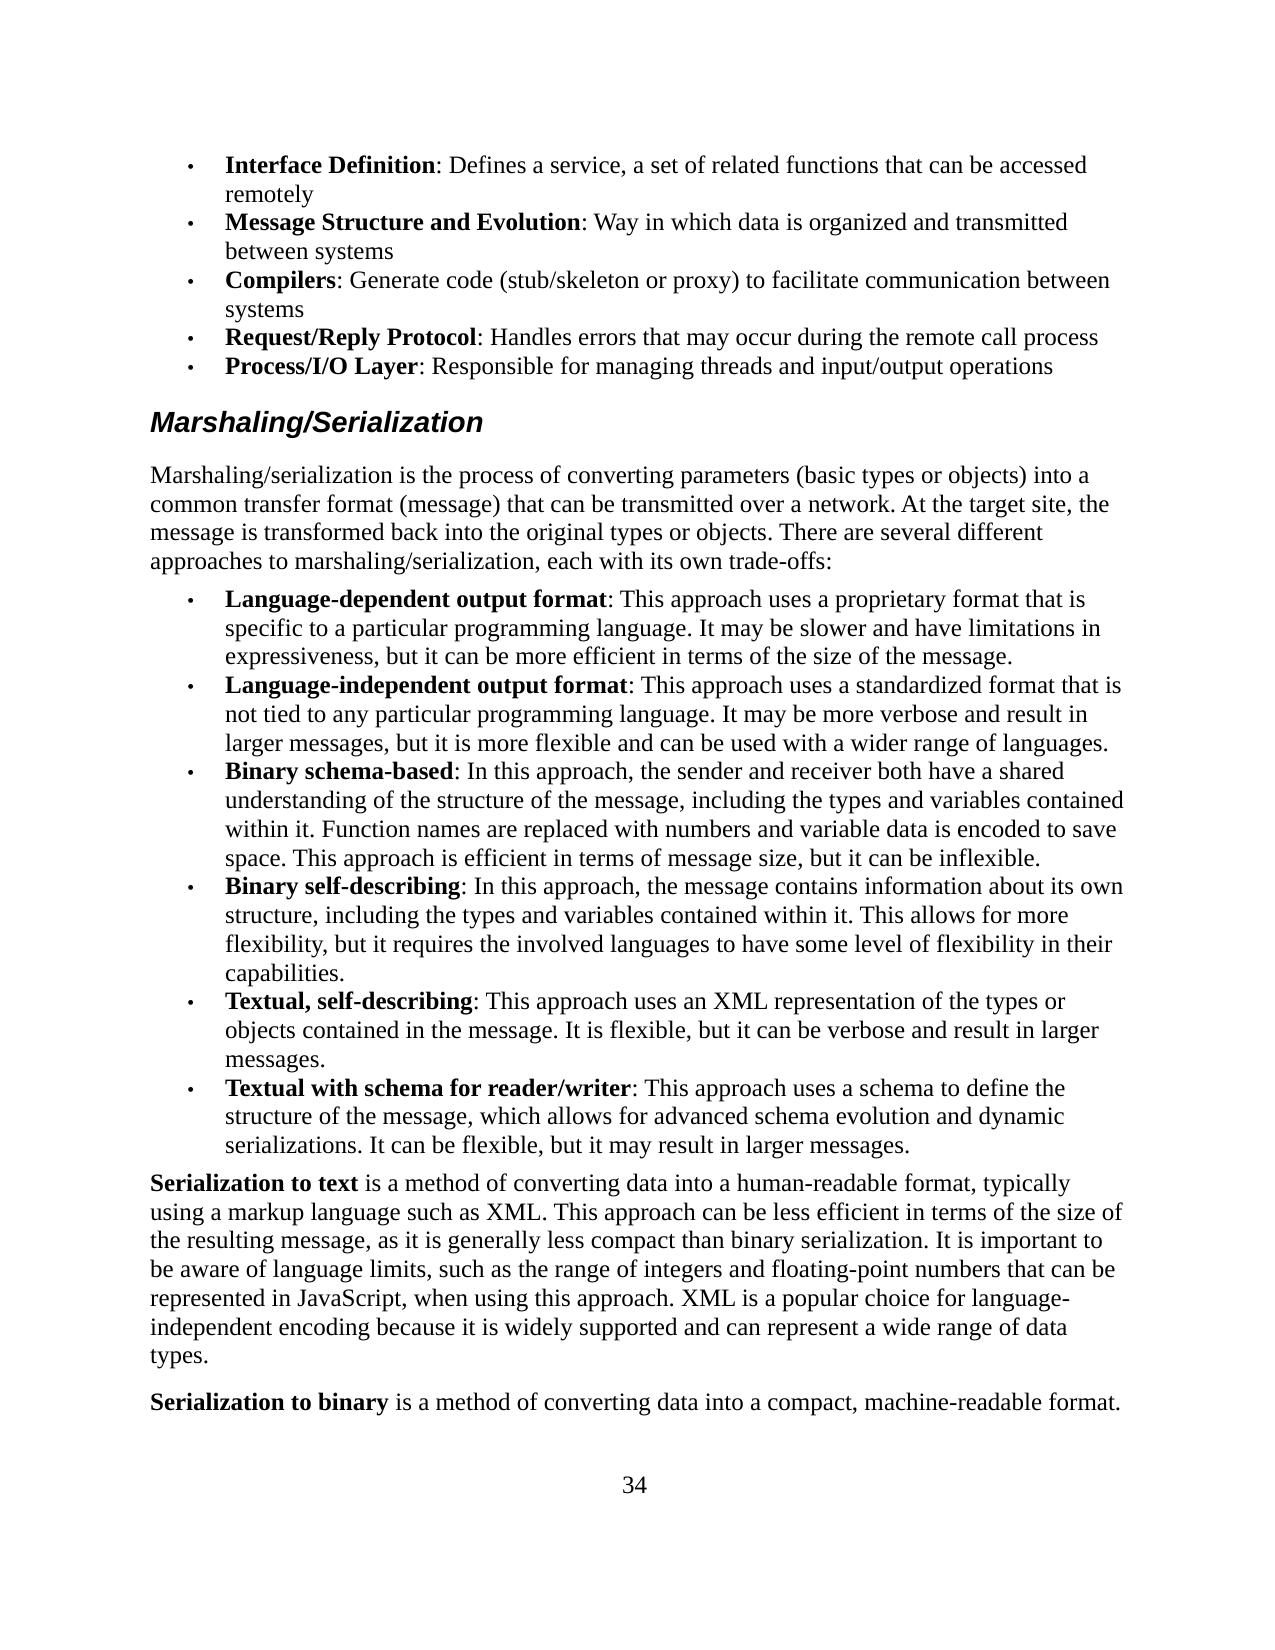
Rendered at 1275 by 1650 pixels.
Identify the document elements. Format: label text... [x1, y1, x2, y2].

list Textual, self-describing: This approach uses an XML representation of the types or objects contained in the message. It is flexible, but it can be verbose and result in larger messages. [187, 986, 1125, 1073]
text Marshaling/serialization is the process of converting parameters (basic types or objects) into a common transfer format (message) that can be transmitted over a network. At the target site, the message is transformed back into the original types or objects. There are several different approaches to marshaling/serialization, each with its own trade-offs: [150, 460, 1125, 575]
list Message Structure and Evolution: Way in which data is organized and transmitted between systems [187, 207, 1125, 265]
list Binary schema-based: In this approach, the sender and receiver both have a shared understanding of the structure of the message, including the types and variables contained within it. Function names are replaced with numbers and variable data is encoded to save space. This approach is efficient in terms of message size, but it can be inflexible. [187, 756, 1125, 871]
list Binary self-describing: In this approach, the message contains information about its own structure, including the types and variables contained within it. This allows for more flexibility, but it requires the involved languages to have some level of flexibility in their capabilities. [187, 871, 1125, 986]
list Textual with schema for reader/writer: This approach uses a schema to define the structure of the message, which allows for advanced schema evolution and dynamic serializations. It can be flexible, but it may result in larger messages. [187, 1073, 1125, 1159]
list Language-dependent output format: This approach uses a proprietary format that is specific to a particular programming language. It may be slower and have limitations in expressiveness, but it can be more efficient in terms of the size of the message. [187, 584, 1125, 670]
list Process/I/O Layer: Responsible for managing threads and input/output operations [187, 351, 1125, 380]
list Compilers: Generate code (stub/skeleton or proxy) to facilitate communication between systems [187, 265, 1125, 322]
list Language-independent output format: This approach uses a standardized format that is not tied to any particular programming language. It may be more verbose and result in larger messages, but it is more flexible and can be used with a wider range of languages. [187, 670, 1125, 756]
text Serialization to text is a method of converting data into a human-readable format, typically using a markup language such as XML. This approach can be less efficient in terms of the size of the resulting message, as it is generally less compact than binary serialization. It is important to be aware of language limits, such as the range of integers and floating-point numbers that can be represented in JavaScript, when using this approach. XML is a popular choice for language-independent encoding because it is widely supported and can represent a wide range of data types. [150, 1168, 1125, 1369]
list Interface Definition: Defines a service, a set of related functions that can be accessed remotely [187, 150, 1125, 207]
subtitle Marshaling/Serialization [150, 405, 1125, 438]
list Request/Reply Protocol: Handles errors that may occur during the remote call process [187, 322, 1125, 351]
text Serialization to binary is a method of converting data into a compact, machine-readable format. [150, 1387, 1125, 1416]
